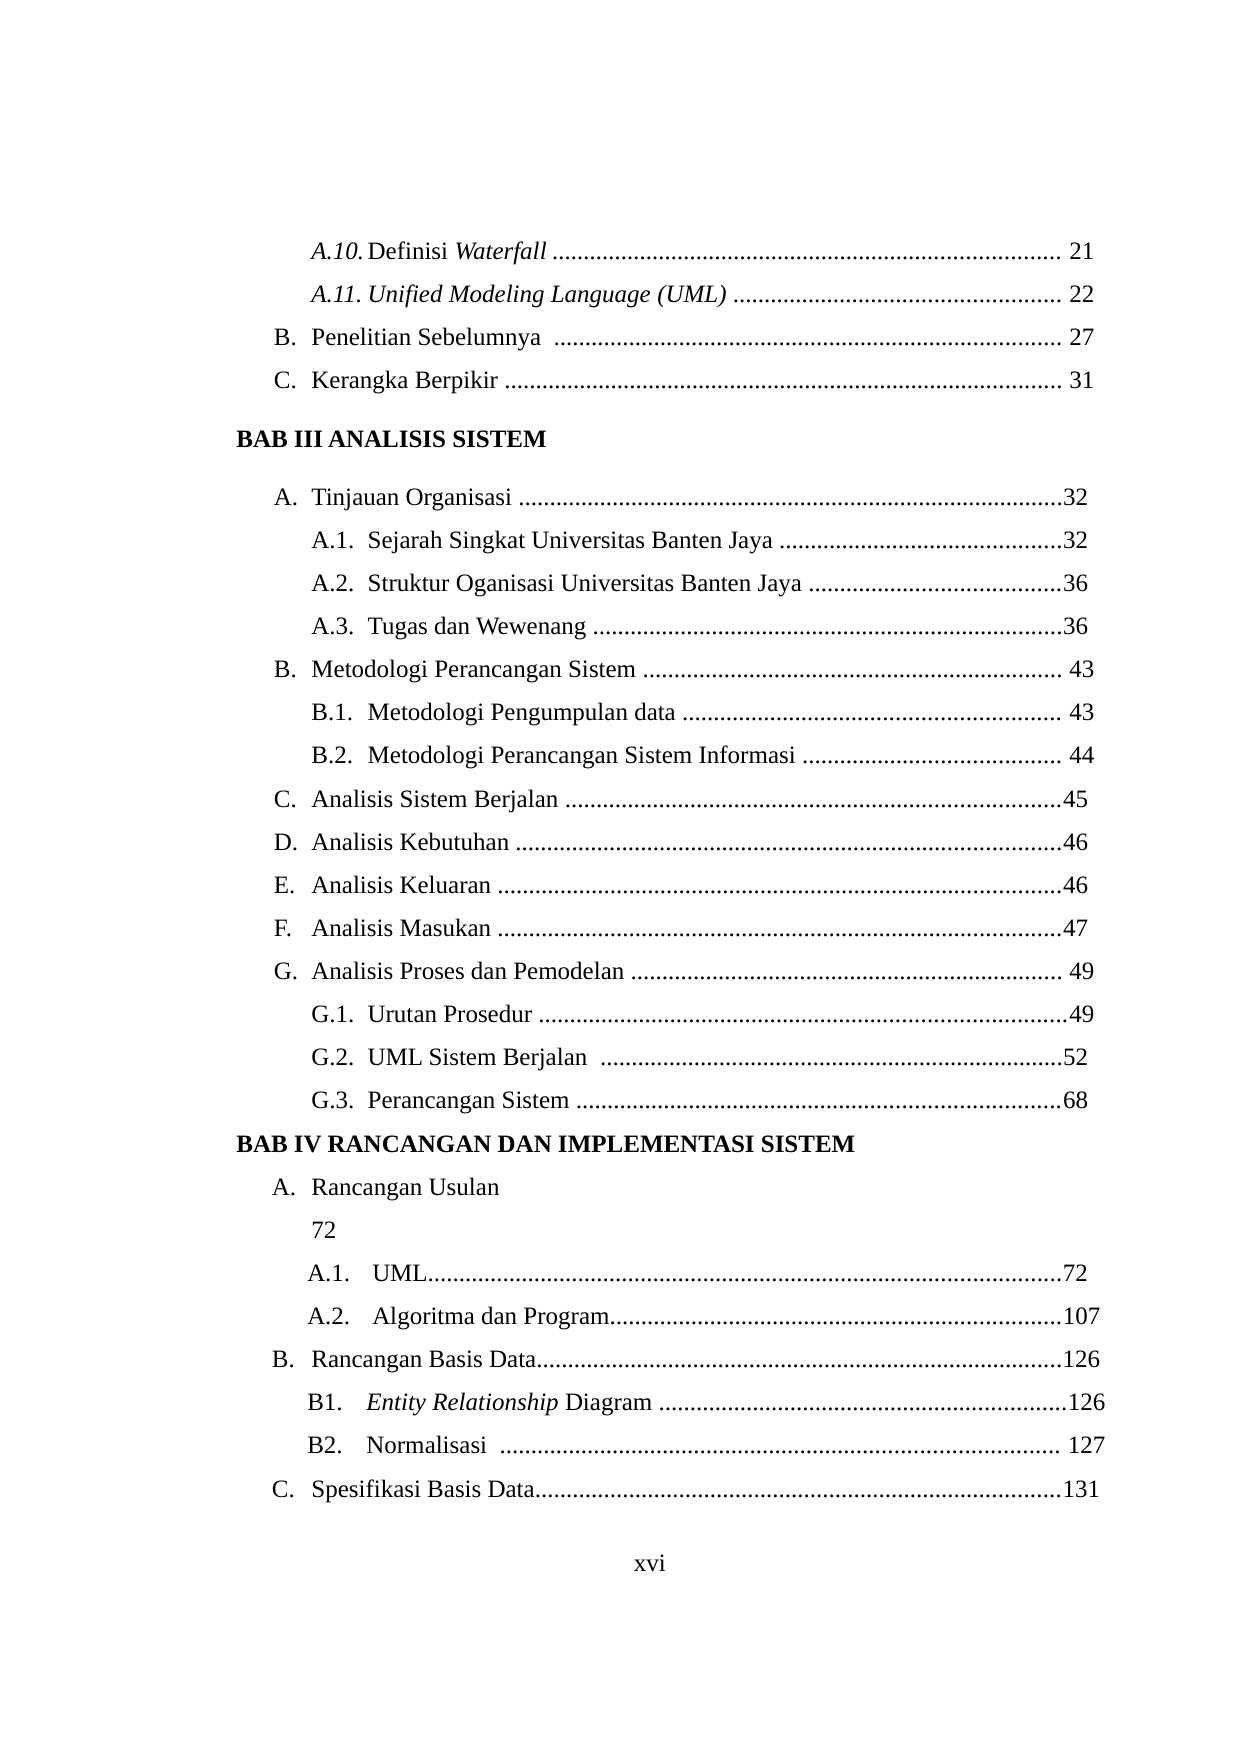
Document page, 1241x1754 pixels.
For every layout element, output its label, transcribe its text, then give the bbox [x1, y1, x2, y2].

list UML 72 [307, 1258, 1110, 1287]
list Normalisasi 127 [307, 1431, 1134, 1459]
list Metodologi Pengumpulan data 43 [311, 697, 1110, 726]
list Perancangan Sistem 68 [311, 1086, 1119, 1114]
list Algoritma dan Program 107 [307, 1301, 1110, 1330]
list Analisis Proses dan Pemodelan 49 [274, 956, 1110, 985]
list Sejarah Singkat Universitas Banten Jaya 32 [311, 525, 1101, 554]
list Struktur Oganisasi Universitas Banten Jaya 36 [311, 568, 1101, 597]
list Definisi Waterfall 21 [311, 236, 1119, 265]
list Analisis Kebutuhan 46 [274, 827, 1110, 856]
list Penelitian Sebelumnya 27 [274, 322, 1110, 351]
list Metodologi Perancangan Sistem Informasi 44 [311, 741, 1110, 769]
list Rancangan Usulan 72 [272, 1172, 1063, 1244]
list Analisis Masukan 47 [274, 913, 1110, 942]
list Tinjauan Organisasi 32 [274, 482, 1110, 511]
list Metodologi Perancangan Sistem 43 [274, 654, 1128, 683]
list BAB IV RANCANGAN DAN IMPLEMENTASI SISTEM [236, 1129, 1063, 1157]
list Spesifikasi Basis Data 131 [272, 1474, 1128, 1502]
list Kerangka Berpikir 31 [274, 366, 1110, 394]
list Entity Relationship Diagram 126 [307, 1387, 1134, 1416]
list UML Sistem Berjalan 52 [311, 1042, 1119, 1071]
list Rancangan Basis Data 126 [272, 1344, 1128, 1373]
list Unified Modeling Language (UML) 22 [311, 279, 1119, 308]
list Analisis Sistem Berjalan 45 [274, 784, 1110, 812]
list Analisis Keluaran 46 [274, 870, 1110, 899]
list Urutan Prosedur 49 [311, 999, 1119, 1028]
list Tugas dan Wewenang 36 [311, 611, 1101, 640]
list BAB III ANALISIS SISTEM [236, 424, 1063, 452]
